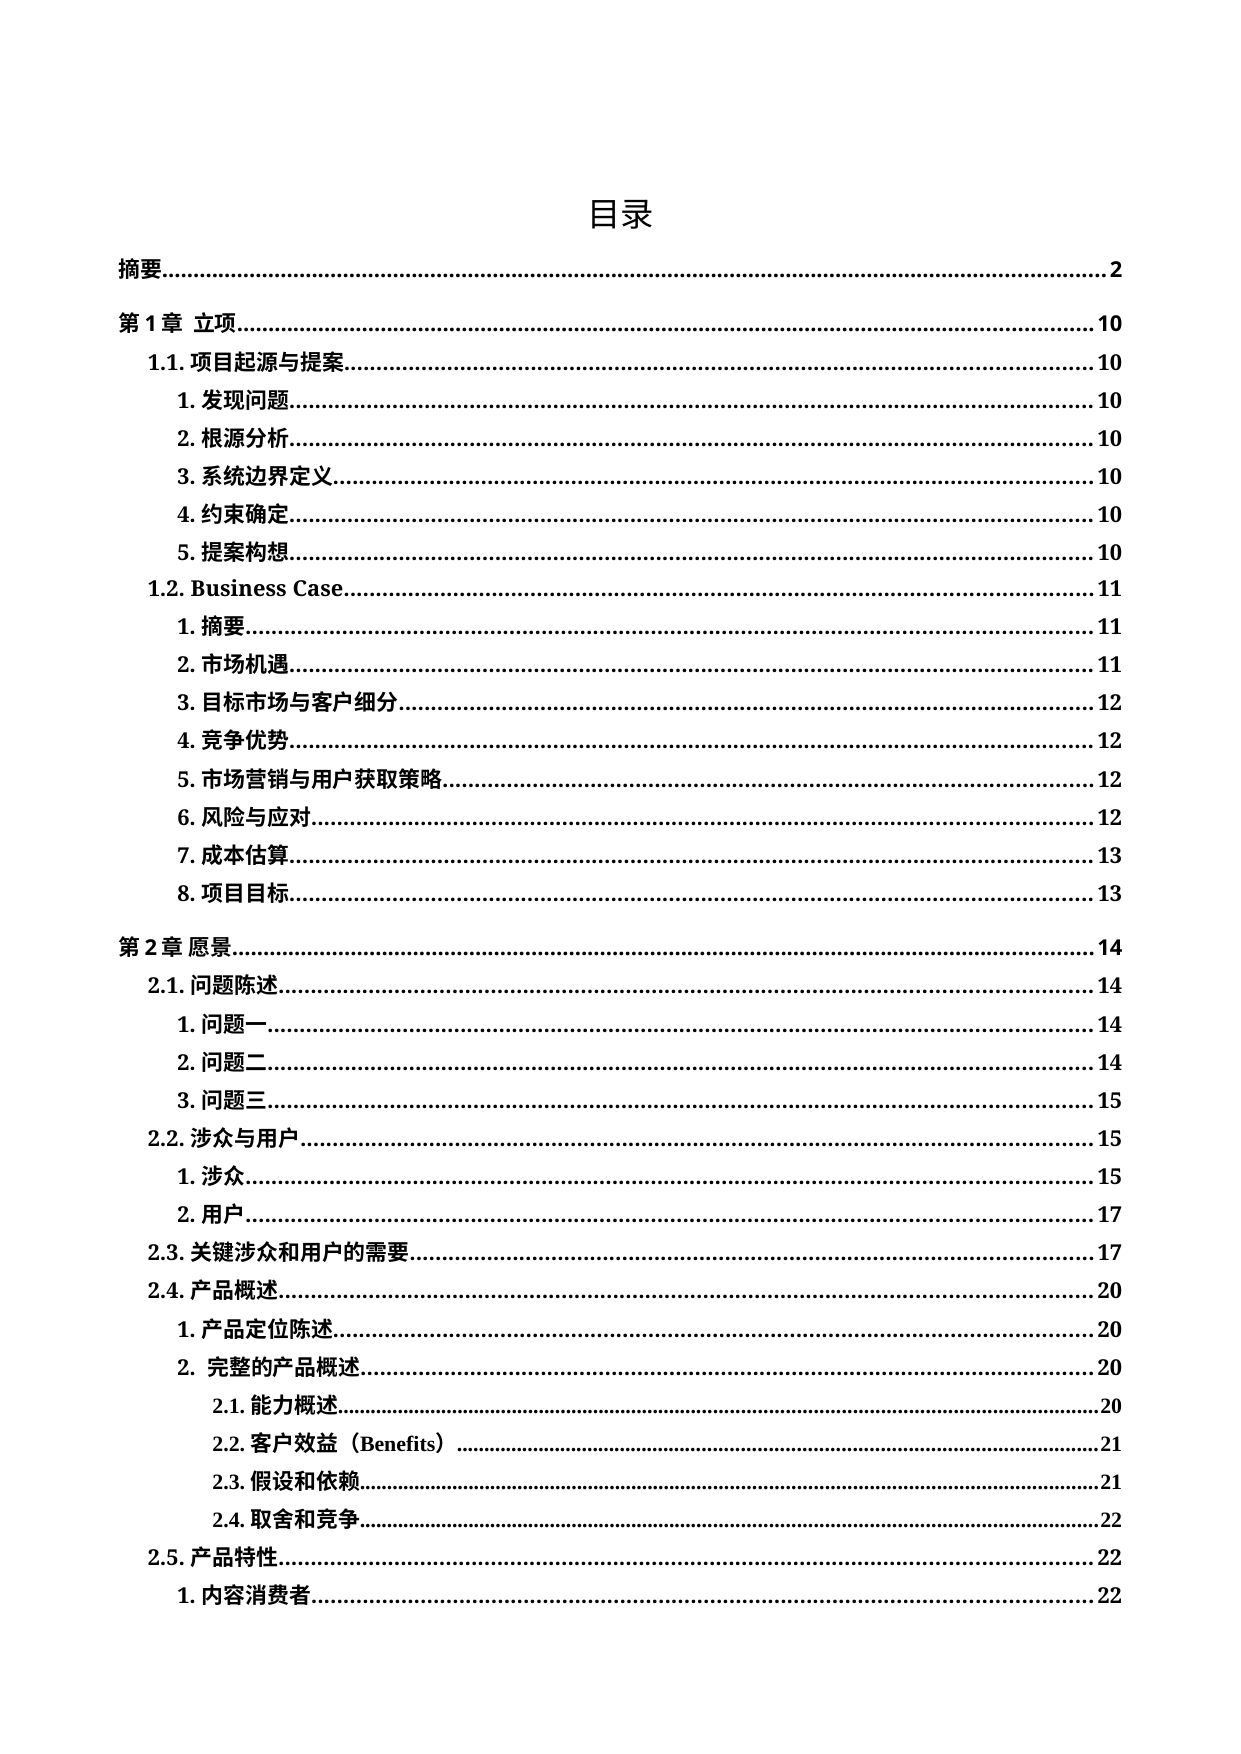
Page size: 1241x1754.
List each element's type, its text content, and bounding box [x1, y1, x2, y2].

text 1. 涉众 15 [177, 1159, 1122, 1191]
text 2.3. 关键涉众和用户的需要 17 [148, 1235, 1122, 1267]
text 3. 系统边界定义 10 [177, 459, 1122, 491]
text 2.5. 产品特性 22 [148, 1539, 1122, 1571]
text 2. 根源分析 10 [177, 421, 1122, 453]
text 1.2. Business Case 11 [148, 573, 1122, 603]
text 2. 市场机遇 11 [177, 647, 1122, 679]
text 8. 项目目标 13 [177, 876, 1122, 908]
text 1.1. 项目起源与提案 10 [148, 344, 1122, 376]
text 3. 目标市场与客户细分 12 [177, 685, 1122, 717]
text 1. 内容消费者 22 [177, 1578, 1122, 1609]
text 2.2. 客户效益（Benefits） 21 [207, 1426, 1122, 1457]
text 6. 风险与应对 12 [177, 800, 1122, 831]
text 4. 竞争优势 12 [177, 723, 1122, 755]
text 1. 产品定位陈述 20 [177, 1312, 1122, 1343]
text 1. 发现问题 10 [177, 383, 1122, 414]
text 5. 提案构想 10 [177, 535, 1122, 567]
text 第1章 立项 10 [118, 306, 1122, 338]
text 1. 问题一 14 [177, 1007, 1122, 1038]
text 3. 问题三 15 [177, 1083, 1122, 1114]
text 2.2. 涉众与用户 15 [148, 1121, 1122, 1153]
text 摘要 2 [118, 252, 1122, 284]
text 7. 成本估算 13 [177, 838, 1122, 869]
text 2. 用户 17 [177, 1197, 1122, 1229]
text 2.4. 取舍和竞争 22 [207, 1502, 1122, 1533]
text 2.1. 问题陈述 14 [148, 968, 1122, 1000]
text 1. 摘要 11 [177, 609, 1122, 641]
text 4. 约束确定 10 [177, 497, 1122, 529]
text 2.3. 假设和依赖 21 [207, 1464, 1122, 1495]
text 2.1. 能力概述 20 [207, 1388, 1122, 1419]
subtitle 目录 [118, 188, 1122, 236]
text 2.4. 产品概述 20 [148, 1273, 1122, 1305]
text 第2章 愿景 14 [118, 930, 1122, 962]
text 5. 市场营销与用户获取策略 12 [177, 762, 1122, 793]
text 2. 完整的产品概述 20 [177, 1350, 1122, 1381]
text 2. 问题二 14 [177, 1045, 1122, 1076]
